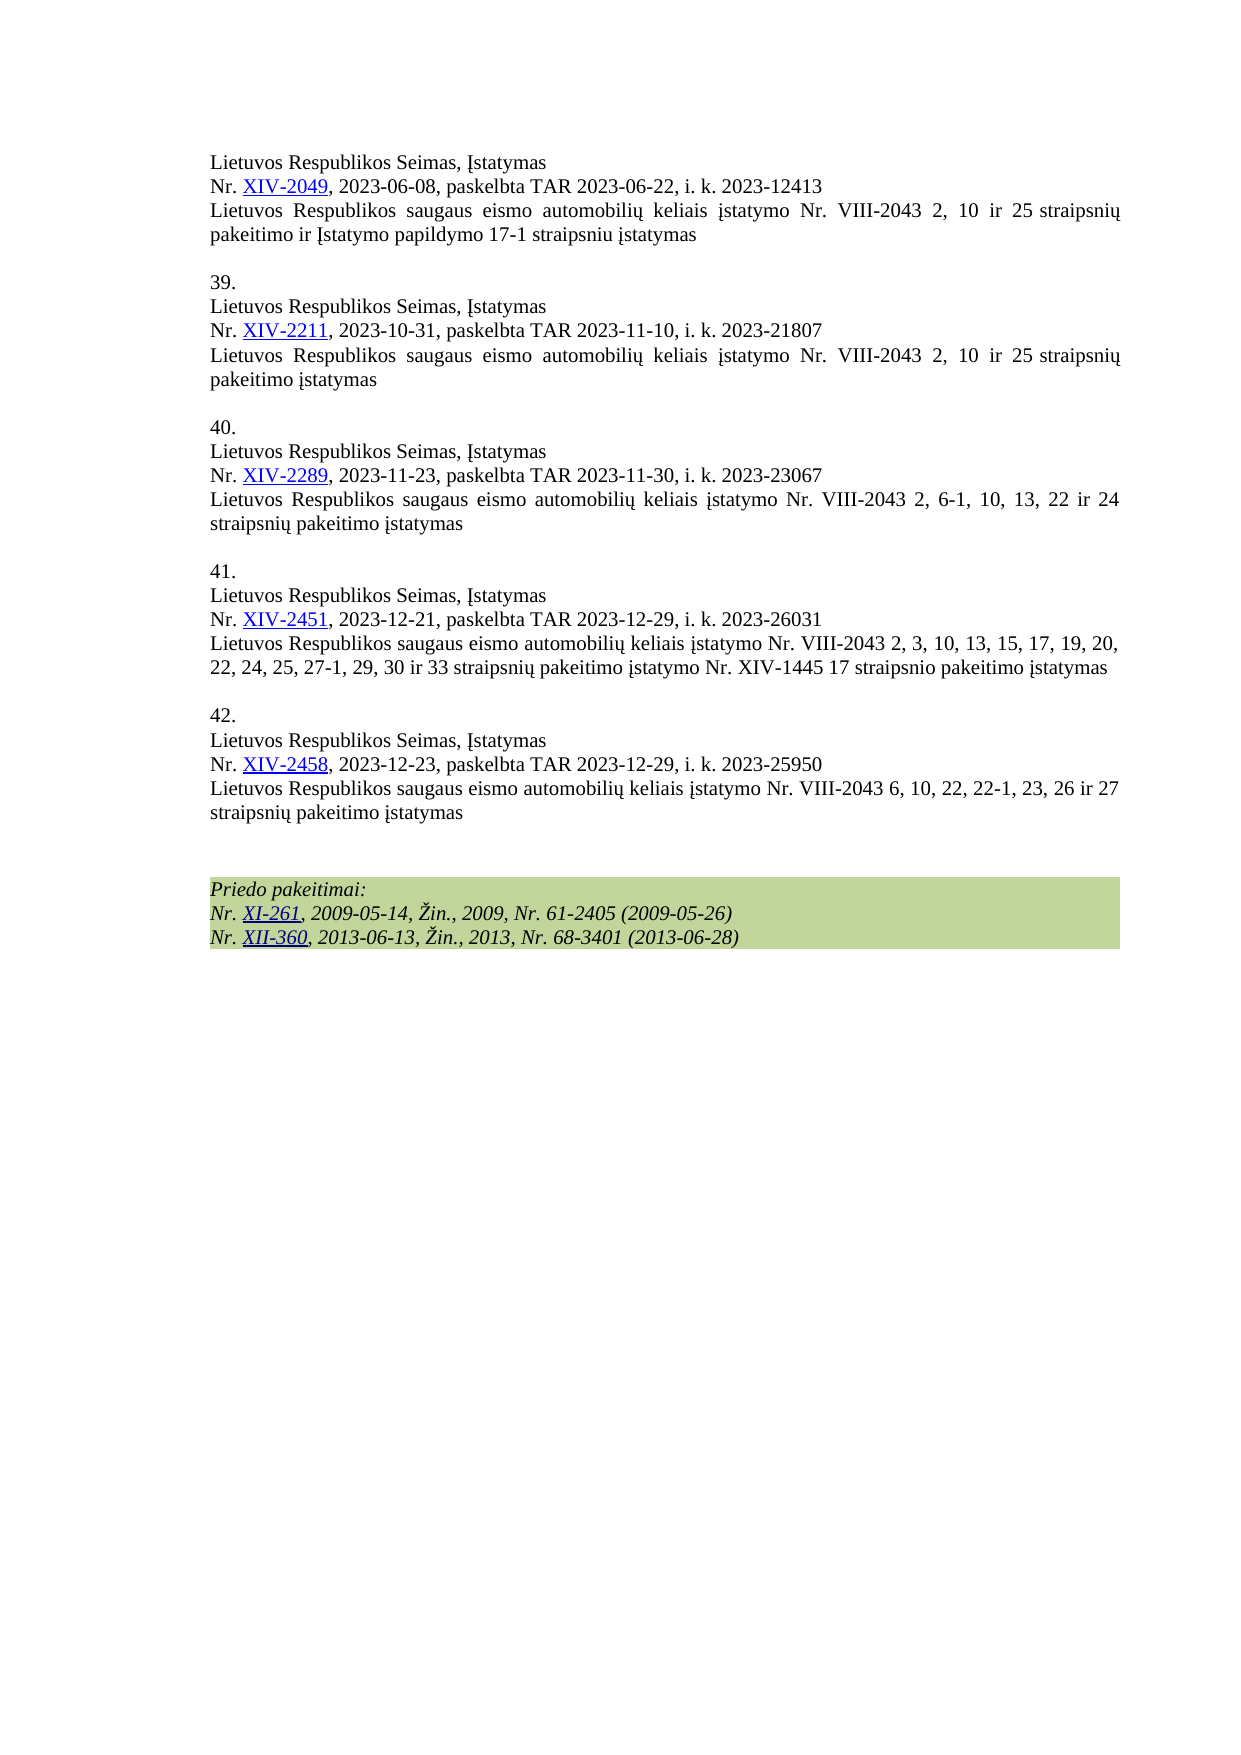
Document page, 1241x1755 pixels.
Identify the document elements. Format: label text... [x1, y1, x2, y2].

text 40. [210, 415, 1120, 439]
text Nr. XI-261, 2009-05-14, Žin., 2009, Nr. 61-2405 (2009-05-26) [210, 901, 1120, 925]
text Lietuvos Respublikos saugaus eismo automobilių keliais įstatymo Nr. VIII-2043 2, 6-1, 10, 13, 22 ir 24 straipsnių pakeitimo įstatymas [210, 487, 1120, 535]
text Nr. XIV-2289, 2023-11-23, paskelbta TAR 2023-11-30, i. k. 2023-23067 [210, 463, 1120, 487]
text 39. [210, 270, 1120, 294]
text Lietuvos Respublikos Seimas, Įstatymas [210, 727, 1120, 752]
text Lietuvos Respublikos saugaus eismo automobilių keliais įstatymo Nr. VIII-2043 2, 10 ir 25 straipsnių pakeitimo ir Įstatymo papildymo 17-1 straipsniu įstatymas [210, 198, 1120, 246]
text Lietuvos Respublikos saugaus eismo automobilių keliais įstatymo Nr. VIII-2043 6, 10, 22, 22-1, 23, 26 ir 27 straipsnių pakeitimo įstatymas [210, 776, 1120, 824]
text Nr. XII-360, 2013-06-13, Žin., 2013, Nr. 68-3401 (2013-06-28) [210, 925, 1120, 949]
text Nr. XIV-2451, 2023-12-21, paskelbta TAR 2023-12-29, i. k. 2023-26031 [210, 607, 1120, 631]
text 42. [210, 703, 1120, 727]
text Lietuvos Respublikos saugaus eismo automobilių keliais įstatymo Nr. VIII-2043 2, 10 ir 25 straipsnių pakeitimo įstatymas [210, 342, 1120, 391]
text Nr. XIV-2211, 2023-10-31, paskelbta TAR 2023-11-10, i. k. 2023-21807 [210, 318, 1120, 342]
text Lietuvos Respublikos Seimas, Įstatymas [210, 583, 1120, 607]
text 41. [210, 559, 1120, 583]
text Lietuvos Respublikos saugaus eismo automobilių keliais įstatymo Nr. VIII-2043 2, 3, 10, 13, 15, 17, 19, 20, 22, 24, 25, 27-1, 29, 30 ir 33 straipsnių pakeitimo įstatymo Nr. XIV-1445 17 straipsnio pakeitimo įstatymas [210, 631, 1120, 679]
text Lietuvos Respublikos Seimas, Įstatymas [210, 439, 1120, 463]
text Nr. XIV-2049, 2023-06-08, paskelbta TAR 2023-06-22, i. k. 2023-12413 [210, 174, 1120, 198]
text Lietuvos Respublikos Seimas, Įstatymas [210, 294, 1120, 318]
text Priedo pakeitimai: [210, 877, 1120, 901]
text Lietuvos Respublikos Seimas, Įstatymas [210, 150, 1120, 174]
text Nr. XIV-2458, 2023-12-23, paskelbta TAR 2023-12-29, i. k. 2023-25950 [210, 752, 1120, 776]
